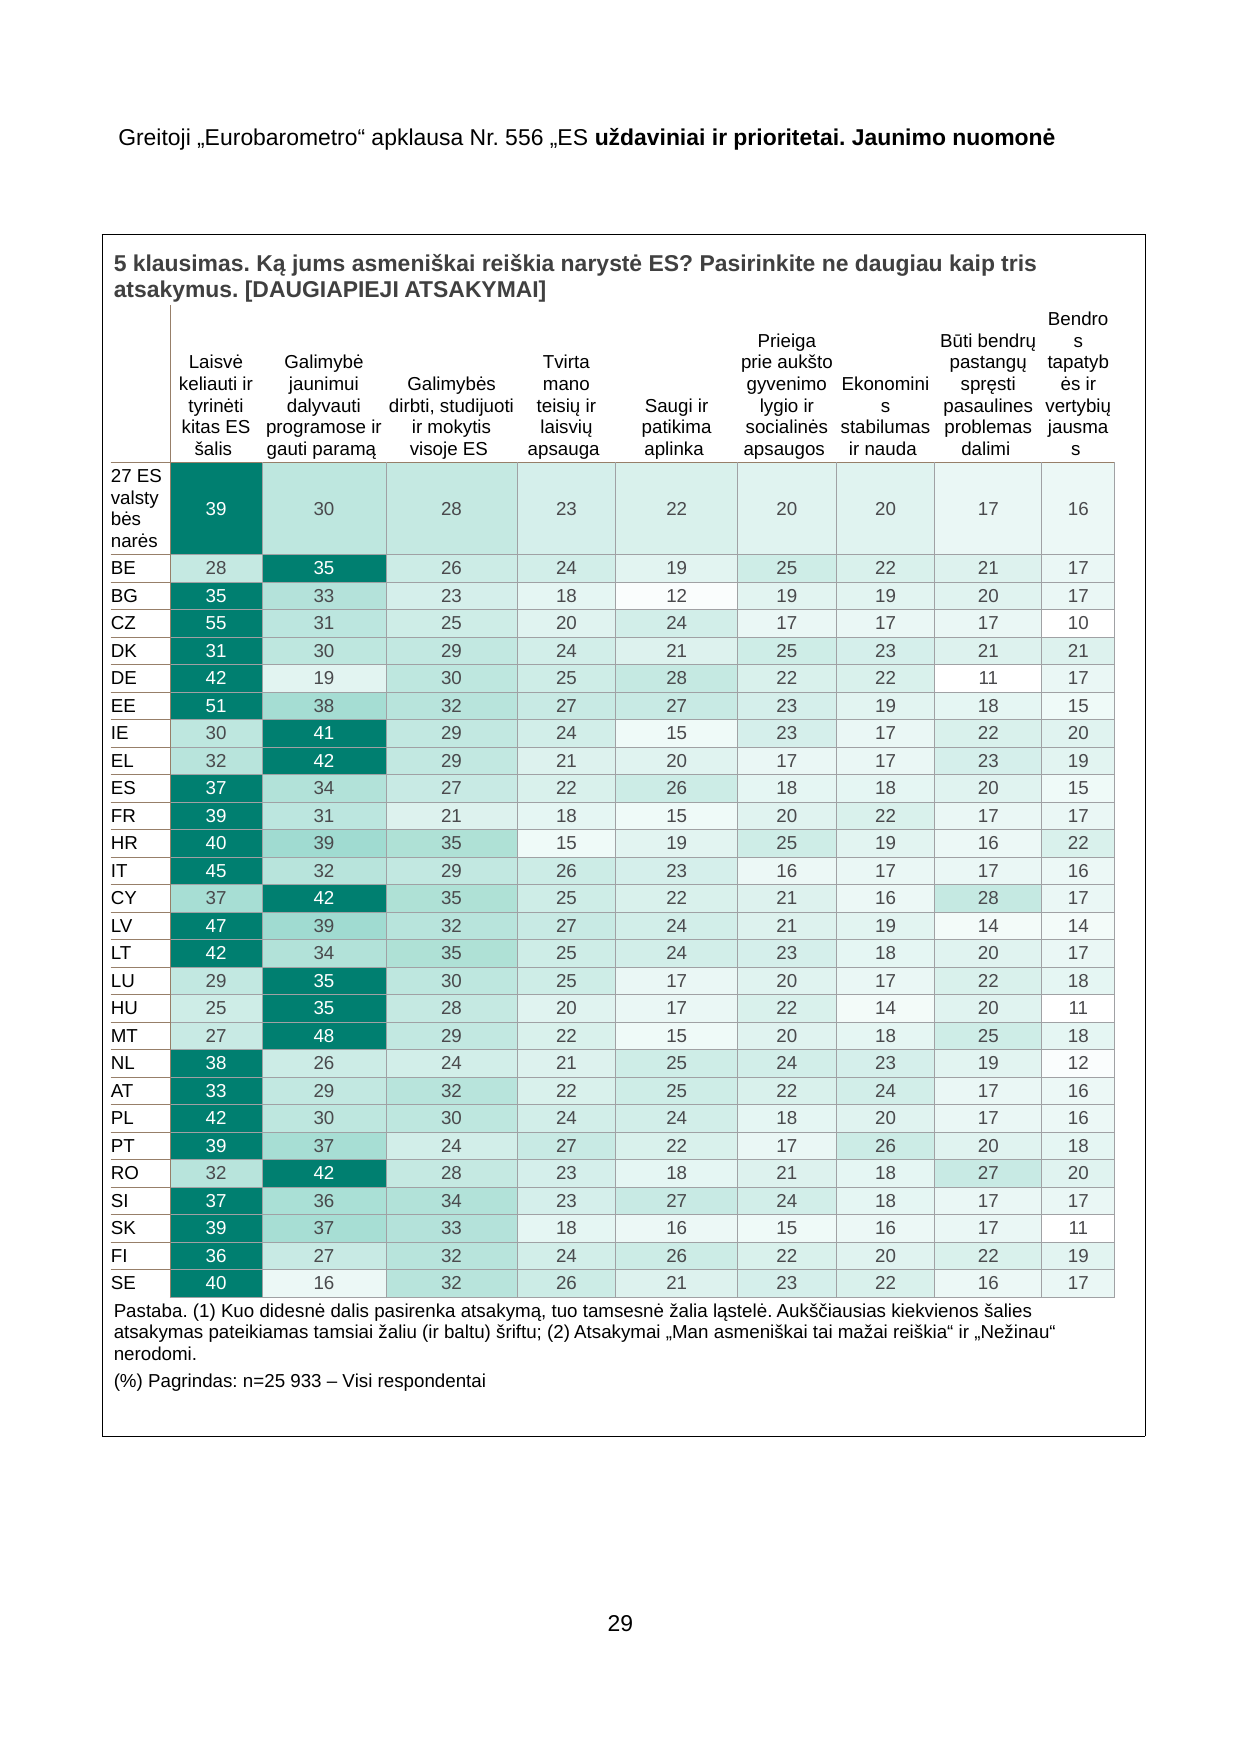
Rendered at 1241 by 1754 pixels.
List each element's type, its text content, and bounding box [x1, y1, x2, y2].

table_cell 35 [171, 583, 262, 609]
table_cell 11 [1042, 995, 1114, 1022]
table_cell EL [111, 748, 170, 774]
table_cell 23 [738, 1270, 836, 1297]
table_cell 23 [935, 748, 1041, 774]
table_cell 39 [263, 830, 386, 857]
table_cell 39 [171, 1215, 262, 1242]
table_cell 15 [738, 1215, 836, 1242]
table_cell MT [111, 1023, 170, 1049]
table_cell Galimybė jaunimui dalyvauti programose ir gauti paramą [262, 305, 386, 462]
table_cell 19 [1042, 1243, 1114, 1269]
table_cell 32 [387, 913, 517, 939]
table_cell 47 [171, 913, 262, 939]
table_cell 20 [738, 968, 836, 994]
table_cell SE [111, 1270, 170, 1297]
table_cell 35 [263, 995, 386, 1022]
table_cell 31 [263, 803, 386, 829]
table_cell 16 [935, 1270, 1041, 1297]
table_cell 24 [518, 1243, 615, 1269]
table_cell 23 [387, 583, 517, 609]
table_cell Prieiga prie aukšto gyvenimo lygio ir socialinės apsaugos [737, 305, 836, 462]
table_cell 30 [387, 968, 517, 994]
table_cell 21 [1042, 638, 1114, 664]
table_cell 22 [616, 463, 737, 554]
table_cell 18 [1042, 968, 1114, 994]
table_cell 12 [1042, 1050, 1114, 1077]
table_cell 18 [616, 1160, 737, 1187]
table_cell 22 [518, 1078, 615, 1104]
table_cell SI [111, 1188, 170, 1214]
table_cell 16 [837, 885, 934, 912]
table_cell 20 [1042, 1160, 1114, 1187]
table_cell 30 [263, 463, 386, 554]
table_cell 24 [616, 610, 737, 637]
table_cell 30 [263, 638, 386, 664]
table_cell 32 [387, 1243, 517, 1269]
table_cell 18 [738, 1105, 836, 1132]
table_cell 26 [387, 555, 517, 582]
table_cell 19 [263, 665, 386, 692]
table_cell 39 [171, 803, 262, 829]
table_cell 25 [935, 1023, 1041, 1049]
table_cell 29 [263, 1078, 386, 1104]
table_cell 20 [935, 583, 1041, 609]
table_cell 17 [935, 1215, 1041, 1242]
table_cell 17 [1042, 885, 1114, 912]
table_cell 19 [837, 830, 934, 857]
table_cell 19 [837, 693, 934, 719]
table_cell 14 [1042, 913, 1114, 939]
table_cell 32 [171, 748, 262, 774]
table_cell 20 [518, 610, 615, 637]
table_cell 37 [263, 1215, 386, 1242]
table_cell 15 [616, 803, 737, 829]
table_cell 19 [837, 913, 934, 939]
table_cell 26 [263, 1050, 386, 1077]
table_cell 17 [837, 610, 934, 637]
table_cell 34 [387, 1188, 517, 1214]
table_cell 19 [935, 1050, 1041, 1077]
table_cell 35 [387, 830, 517, 857]
table_cell 27 [518, 913, 615, 939]
table_cell 29 [171, 968, 262, 994]
table_cell 24 [518, 720, 615, 747]
table_cell 16 [1042, 1078, 1114, 1104]
table_cell 19 [837, 583, 934, 609]
table_cell 48 [263, 1023, 386, 1049]
table_cell 25 [518, 968, 615, 994]
table_cell Tvirta mano teisių ir laisvių apsauga [517, 305, 615, 462]
table_cell 14 [935, 913, 1041, 939]
table_cell CY [111, 885, 170, 912]
table_cell 17 [837, 748, 934, 774]
table_cell 32 [387, 1078, 517, 1104]
table_cell 20 [1042, 720, 1114, 747]
table_cell 37 [171, 1188, 262, 1214]
table_cell 27 [518, 693, 615, 719]
table_cell RO [111, 1160, 170, 1187]
table_cell 51 [171, 693, 262, 719]
table_cell 22 [935, 1243, 1041, 1269]
table_cell 18 [837, 940, 934, 967]
table_cell 15 [1042, 693, 1114, 719]
table_cell 35 [263, 555, 386, 582]
table_cell 36 [171, 1243, 262, 1269]
table_cell 34 [263, 940, 386, 967]
table_cell 39 [171, 1133, 262, 1159]
table_cell Galimybės dirbti, studijuoti ir mokytis visoje ES [386, 305, 517, 462]
table_cell 29 [387, 858, 517, 884]
table_cell 16 [263, 1270, 386, 1297]
table_cell Bendros tapatybės ir vertybių jausmas [1041, 305, 1114, 462]
table_cell 24 [616, 940, 737, 967]
table_cell 18 [738, 775, 836, 802]
table_cell 18 [837, 1023, 934, 1049]
table_cell 27 [518, 1133, 615, 1159]
table_cell 15 [1042, 775, 1114, 802]
table_cell 17 [1042, 1270, 1114, 1297]
table_cell 33 [171, 1078, 262, 1104]
table_cell BE [111, 555, 170, 582]
table_cell 24 [518, 638, 615, 664]
table_cell 25 [387, 610, 517, 637]
table_cell 17 [935, 1078, 1041, 1104]
table_cell 17 [1042, 555, 1114, 582]
table_cell IE [111, 720, 170, 747]
table_cell 17 [1042, 1188, 1114, 1214]
table_cell 24 [387, 1133, 517, 1159]
table_cell 42 [263, 885, 386, 912]
table_header 5 klausimas. Ką jums asmeniškai reiškia narystė ES? Pasirinkite ne daugiau kaip tris atsakymus. [DAUGIAPIEJI ATSAKYMAI] [111, 243, 1114, 305]
table_cell 21 [616, 1270, 737, 1297]
table_cell 17 [935, 803, 1041, 829]
table_cell 24 [616, 913, 737, 939]
table_cell 22 [616, 1133, 737, 1159]
table_cell 34 [263, 775, 386, 802]
table_cell 24 [518, 555, 615, 582]
table_cell 15 [616, 1023, 737, 1049]
table_cell 39 [263, 913, 386, 939]
table_cell CZ [111, 610, 170, 637]
table_cell 28 [387, 1160, 517, 1187]
table_cell 20 [738, 803, 836, 829]
table_cell 21 [935, 638, 1041, 664]
table_cell 24 [518, 1105, 615, 1132]
table_cell 21 [738, 885, 836, 912]
table_cell 29 [387, 748, 517, 774]
table_cell 20 [616, 748, 737, 774]
table_cell 20 [837, 1105, 934, 1132]
table_cell 36 [263, 1188, 386, 1214]
table_cell 29 [387, 720, 517, 747]
table_cell 18 [1042, 1023, 1114, 1049]
table_cell 28 [616, 665, 737, 692]
table_cell 55 [171, 610, 262, 637]
table_cell SK [111, 1215, 170, 1242]
table_cell 29 [387, 1023, 517, 1049]
table_cell 18 [935, 693, 1041, 719]
table_cell 37 [171, 885, 262, 912]
table_cell 38 [171, 1050, 262, 1077]
table_cell 20 [738, 1023, 836, 1049]
table_cell 16 [935, 830, 1041, 857]
table_cell 42 [263, 748, 386, 774]
table_cell 22 [616, 885, 737, 912]
table_cell 23 [738, 720, 836, 747]
table_cell 22 [738, 1243, 836, 1269]
table_cell 41 [263, 720, 386, 747]
table_cell 42 [171, 1105, 262, 1132]
table_cell 27 [171, 1023, 262, 1049]
table_cell HU [111, 995, 170, 1022]
table_cell 38 [263, 693, 386, 719]
table_cell 27 [935, 1160, 1041, 1187]
table_cell 30 [387, 1105, 517, 1132]
table_cell 17 [935, 463, 1041, 554]
table_cell 24 [738, 1050, 836, 1077]
table_cell 29 [387, 638, 517, 664]
table_cell 45 [171, 858, 262, 884]
table_cell 18 [518, 583, 615, 609]
table_cell LT [111, 940, 170, 967]
table_cell 22 [738, 995, 836, 1022]
table_cell 20 [935, 775, 1041, 802]
table_cell 16 [1042, 858, 1114, 884]
table_cell 42 [263, 1160, 386, 1187]
table_cell 22 [518, 775, 615, 802]
table_cell 37 [171, 775, 262, 802]
table_cell 30 [263, 1105, 386, 1132]
table_cell 25 [616, 1078, 737, 1104]
table_cell 27 [263, 1243, 386, 1269]
table_cell 26 [837, 1133, 934, 1159]
table_cell 20 [738, 463, 836, 554]
table_cell 33 [387, 1215, 517, 1242]
table_cell 22 [837, 555, 934, 582]
table_cell 35 [387, 885, 517, 912]
table_cell 25 [616, 1050, 737, 1077]
table_cell 23 [738, 940, 836, 967]
table_cell 23 [837, 1050, 934, 1077]
table_cell 20 [935, 1133, 1041, 1159]
table_cell AT [111, 1078, 170, 1104]
table_cell 21 [518, 1050, 615, 1077]
table_cell FI [111, 1243, 170, 1269]
table_cell IT [111, 858, 170, 884]
table_cell 24 [837, 1078, 934, 1104]
table_cell 21 [518, 748, 615, 774]
table_cell 32 [171, 1160, 262, 1187]
table_cell 20 [837, 463, 934, 554]
table_cell 25 [518, 665, 615, 692]
table_cell 17 [1042, 940, 1114, 967]
table_cell 17 [1042, 803, 1114, 829]
table_cell 23 [518, 1160, 615, 1187]
table_cell 23 [518, 463, 615, 554]
table_cell 15 [616, 720, 737, 747]
table_cell PT [111, 1133, 170, 1159]
table_cell 27 ES valstybės narės [111, 463, 170, 554]
table_cell 17 [1042, 665, 1114, 692]
table_cell 25 [738, 830, 836, 857]
table_cell 18 [837, 775, 934, 802]
table_cell 22 [837, 803, 934, 829]
table_cell 42 [171, 665, 262, 692]
table_cell 17 [837, 968, 934, 994]
table_cell 23 [518, 1188, 615, 1214]
table_cell 16 [1042, 463, 1114, 554]
table_cell 11 [935, 665, 1041, 692]
table_cell 28 [387, 995, 517, 1022]
table_cell 17 [935, 858, 1041, 884]
table_cell Laisvė keliauti ir tyrinėti kitas ES šalis [171, 305, 262, 462]
table_cell 14 [837, 995, 934, 1022]
table_cell 18 [837, 1188, 934, 1214]
table_cell 35 [387, 940, 517, 967]
table_cell 22 [837, 665, 934, 692]
table_cell DE [111, 665, 170, 692]
table_cell DK [111, 638, 170, 664]
table_cell 25 [518, 885, 615, 912]
table_cell FR [111, 803, 170, 829]
table_cell 22 [738, 665, 836, 692]
table_cell 22 [1042, 830, 1114, 857]
table_cell 22 [518, 1023, 615, 1049]
table_cell 17 [738, 610, 836, 637]
table_cell 15 [518, 830, 615, 857]
table_cell 22 [738, 1078, 836, 1104]
table_cell 39 [171, 463, 262, 554]
table_cell 37 [263, 1133, 386, 1159]
table_cell 20 [837, 1243, 934, 1269]
table_cell 30 [171, 720, 262, 747]
table_cell 42 [171, 940, 262, 967]
table_cell 17 [935, 1188, 1041, 1214]
table_cell LV [111, 913, 170, 939]
table_cell (%) Pagrindas: n=25 933 – Visi respondentai [111, 1367, 1114, 1395]
table_cell 32 [387, 693, 517, 719]
table_cell 21 [387, 803, 517, 829]
table_cell 27 [387, 775, 517, 802]
table_cell 10 [1042, 610, 1114, 637]
table_cell 18 [837, 1160, 934, 1187]
table_cell 18 [518, 803, 615, 829]
table_cell 28 [171, 555, 262, 582]
table_cell 17 [738, 748, 836, 774]
table_cell BG [111, 583, 170, 609]
table_cell 16 [738, 858, 836, 884]
table_cell 33 [263, 583, 386, 609]
table_cell 28 [387, 463, 517, 554]
table_cell NL [111, 1050, 170, 1077]
table_cell 17 [837, 858, 934, 884]
table_cell 32 [263, 858, 386, 884]
table_cell PL [111, 1105, 170, 1132]
table_cell Saugi ir patikima aplinka [615, 305, 737, 462]
table_cell 31 [171, 638, 262, 664]
table_cell 19 [616, 830, 737, 857]
table_cell 21 [616, 638, 737, 664]
table_cell 23 [837, 638, 934, 664]
table_cell 17 [738, 1133, 836, 1159]
table_cell 24 [387, 1050, 517, 1077]
table_cell 17 [935, 610, 1041, 637]
table_cell 17 [935, 1105, 1041, 1132]
table_cell 20 [518, 995, 615, 1022]
table_cell 20 [935, 995, 1041, 1022]
table_cell 17 [616, 968, 737, 994]
table_cell 18 [518, 1215, 615, 1242]
table_cell 32 [387, 1270, 517, 1297]
table_cell 19 [616, 555, 737, 582]
table_cell 31 [263, 610, 386, 637]
table_cell 25 [518, 940, 615, 967]
table_cell 25 [738, 638, 836, 664]
table_cell 23 [616, 858, 737, 884]
table_cell 12 [616, 583, 737, 609]
table_cell [111, 305, 170, 462]
table_cell 35 [263, 968, 386, 994]
table_cell 11 [1042, 1215, 1114, 1242]
table_cell 17 [1042, 583, 1114, 609]
table_cell 23 [738, 693, 836, 719]
table_cell Ekonominis stabilumas ir nauda [836, 305, 934, 462]
table_cell HR [111, 830, 170, 857]
table_cell 21 [738, 1160, 836, 1187]
table_cell 26 [518, 858, 615, 884]
table_cell EE [111, 693, 170, 719]
table_cell 16 [616, 1215, 737, 1242]
table_cell 16 [1042, 1105, 1114, 1132]
table_cell 40 [171, 830, 262, 857]
table_cell 25 [171, 995, 262, 1022]
table_cell 40 [171, 1270, 262, 1297]
table_cell 30 [387, 665, 517, 692]
table_cell ES [111, 775, 170, 802]
table_cell 24 [738, 1188, 836, 1214]
table_cell 19 [1042, 748, 1114, 774]
table_cell 26 [616, 775, 737, 802]
table_cell 24 [616, 1105, 737, 1132]
table_cell 16 [837, 1215, 934, 1242]
table_cell 17 [837, 720, 934, 747]
table_cell 21 [935, 555, 1041, 582]
table_cell 28 [935, 885, 1041, 912]
table_cell 22 [935, 720, 1041, 747]
table_cell 21 [738, 913, 836, 939]
table_cell 27 [616, 693, 737, 719]
table_cell 26 [616, 1243, 737, 1269]
table_cell 17 [616, 995, 737, 1022]
table_cell 20 [935, 940, 1041, 967]
table_cell LU [111, 968, 170, 994]
table_cell Būti bendrų pastangų spręsti pasaulines problemas dalimi [935, 305, 1041, 462]
table_cell 22 [935, 968, 1041, 994]
table_cell 19 [738, 583, 836, 609]
table_cell 25 [738, 555, 836, 582]
table_cell 26 [518, 1270, 615, 1297]
table_cell 22 [837, 1270, 934, 1297]
table_cell 27 [616, 1188, 737, 1214]
table_cell Pastaba. (1) Kuo didesnė dalis pasirenka atsakymą, tuo tamsesnė žalia ląstelė. Aukščiausias kiekvienos šalies atsakymas pateikiamas tamsiai žaliu (ir baltu) šriftu; (2) Atsakymai „Man asmeniškai tai mažai reiškia“ ir „Nežinau“ nerodomi. [111, 1297, 1114, 1367]
table_cell 18 [1042, 1133, 1114, 1159]
